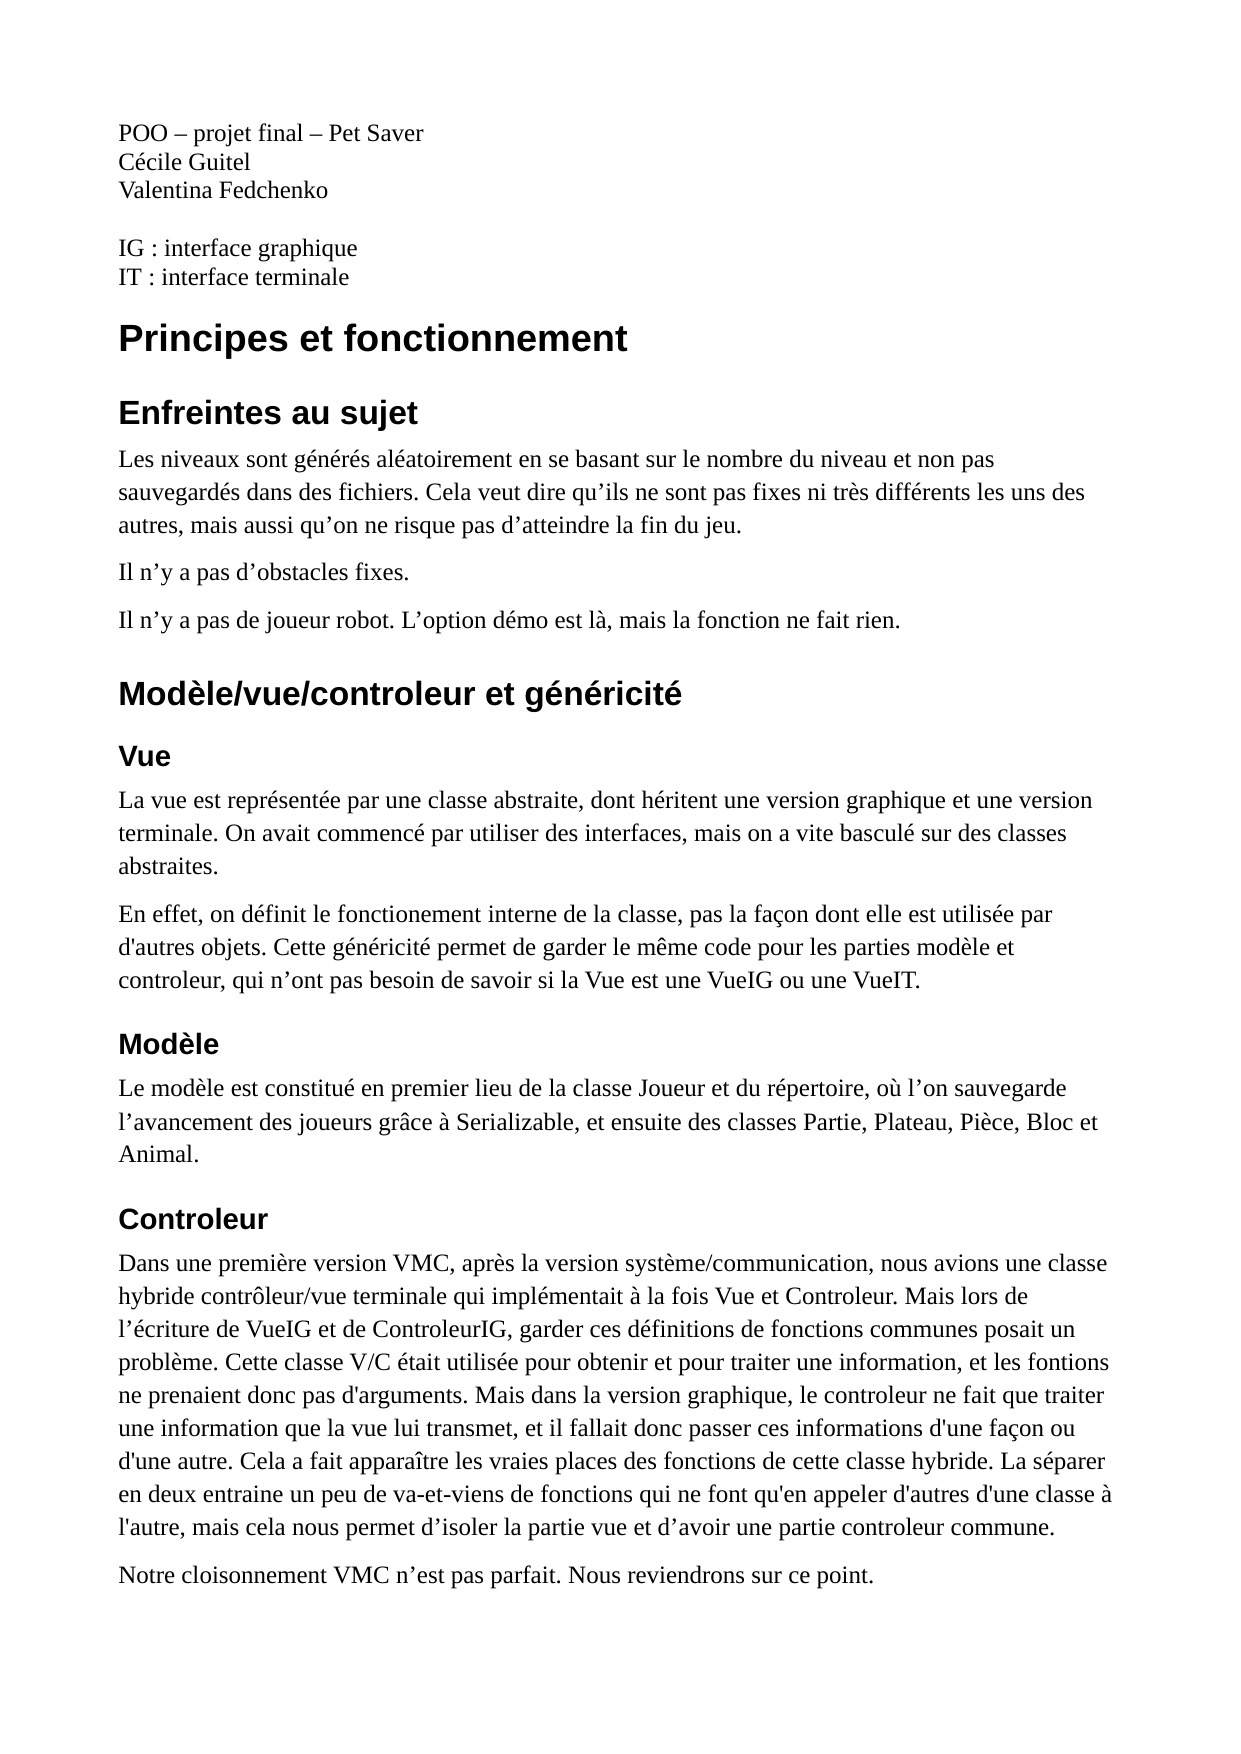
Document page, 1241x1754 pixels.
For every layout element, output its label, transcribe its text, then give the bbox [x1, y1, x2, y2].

text Notre cloisonnement VMC n’est pas parfait. Nous reviendrons sur ce point. [118, 1560, 1122, 1588]
text Cécile Guitel [118, 147, 1122, 176]
subtitle Controleur [118, 1202, 1122, 1236]
text La vue est représentée par une classe abstraite, dont héritent une version graphique et une version terminale. On avait commencé par utiliser des interfaces, mais on a vite basculé sur des classes abstraites. [118, 785, 1122, 880]
text Le modèle est constitué en premier lieu de la classe Joueur et du répertoire, où l’on sauvegarde l’avancement des joueurs grâce à Serializable, et ensuite des classes Partie, Plateau, Pièce, Bloc et Animal. [118, 1073, 1122, 1168]
text Les niveaux sont générés aléatoirement en se basant sur le nombre du niveau et non pas sauvegardés dans des fichiers. Cela veut dire qu’ils ne sont pas fixes ni très différents les uns des autres, mais aussi qu’on ne risque pas d’atteindre la fin du jeu. [118, 444, 1122, 538]
text Il n’y a pas de joueur robot. L’option démo est là, mais la fonction ne fait rien. [118, 605, 1122, 634]
subtitle Enfreintes au sujet [118, 393, 1122, 431]
subtitle Modèle/vue/controleur et généricité [118, 673, 1122, 712]
text IT : interface terminale [118, 262, 1122, 291]
text IG : interface graphique [118, 233, 1122, 262]
subtitle Modèle [118, 1027, 1122, 1061]
text En effet, on définit le fonctionement interne de la classe, pas la façon dont elle est utilisée par d'autres objets. Cette généricité permet de garder le même code pour les parties modèle et controleur, qui n’ont pas besoin de savoir si la Vue est une VueIG ou une VueIT. [118, 899, 1122, 994]
text Valentina Fedchenko [118, 176, 1122, 204]
subtitle Principes et fonctionnement [118, 316, 1122, 359]
text Dans une première version VMC, après la version système/communication, nous avions une classe hybride contrôleur/vue terminale qui implémentait à la fois Vue et Controleur. Mais lors de l’écriture de VueIG et de ControleurIG, garder ces définitions de fonctions communes posait un problème. Cette classe V/C était utilisée pour obtenir et pour traiter une information, et les fontions ne prenaient donc pas d'arguments. Mais dans la version graphique, le controleur ne fait que traiter une information que la vue lui transmet, et il fallait donc passer ces informations d'une façon ou d'une autre. Cela a fait apparaître les vraies places des fonctions de cette classe hybride. La séparer en deux entraine un peu de va-et-viens de fonctions qui ne font qu'en appeler d'autres d'une classe à l'autre, mais cela nous permet d’isoler la partie vue et d’avoir une partie controleur commune. [118, 1248, 1122, 1541]
text POO – projet final – Pet Saver [118, 118, 1122, 147]
text Il n’y a pas d’obstacles fixes. [118, 557, 1122, 586]
subtitle Vue [118, 739, 1122, 773]
